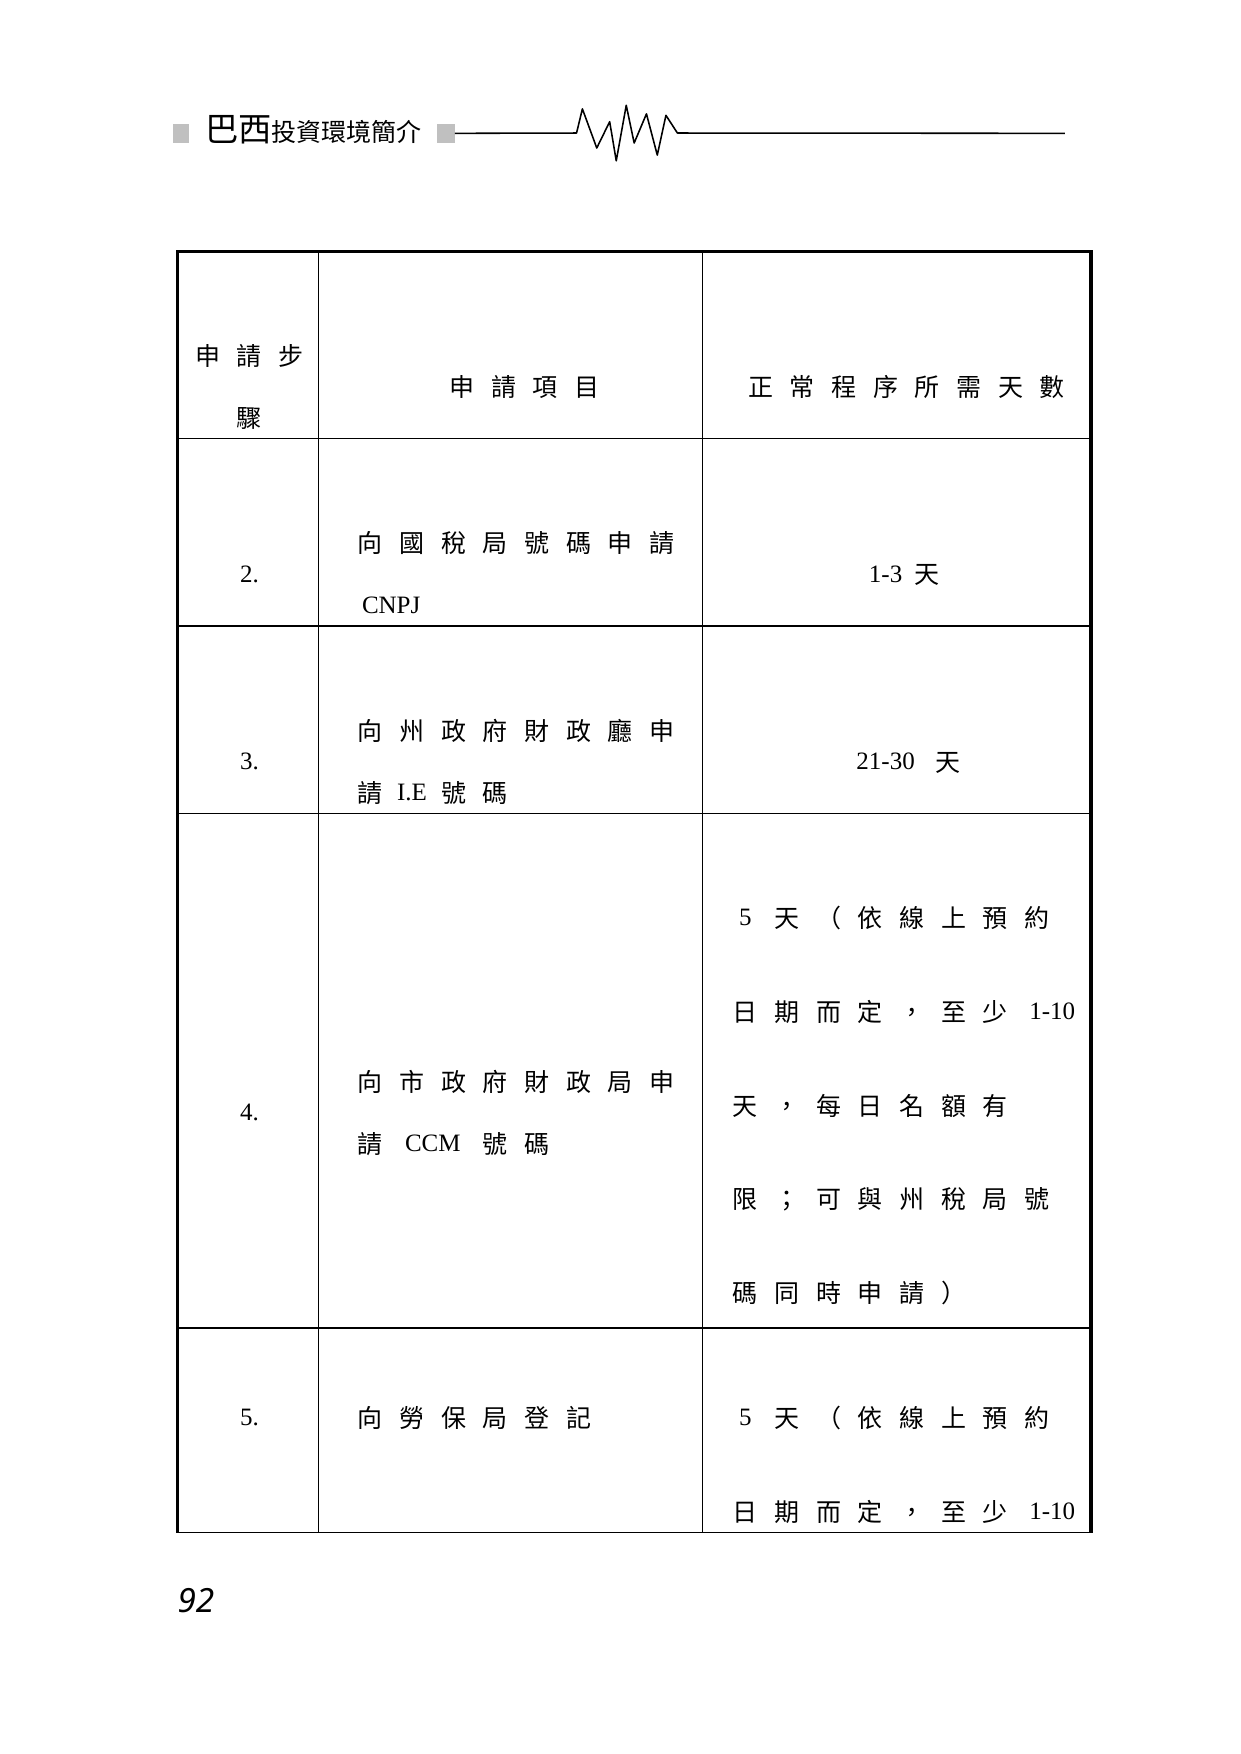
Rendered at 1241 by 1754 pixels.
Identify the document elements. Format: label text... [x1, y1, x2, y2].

table_cell 5天（依線上預約日期而定，至少1-10天，每日名額有限；可與州稅局號碼同時申請） [703, 814, 1089, 1327]
table_cell 1-3天 [703, 439, 1089, 625]
table_header 申請步驟 [179, 253, 318, 438]
table_cell 向國稅局號碼申請CNPJ [319, 439, 702, 625]
table_cell 2. [179, 439, 318, 625]
table_cell 向勞保局登記 [319, 1329, 702, 1531]
table_cell 5. [179, 1329, 318, 1531]
table_header 正常程序所需天數 [703, 253, 1089, 438]
table_header 申請項目 [319, 253, 702, 438]
table_cell 3. [179, 627, 318, 813]
table_cell 向州政府財政廳申請I.E號碼 [319, 627, 702, 813]
table_cell 5天（依線上預約日期而定，至少1-10 [703, 1329, 1089, 1531]
table_cell 向市政府財政局申請CCM號碼 [319, 814, 702, 1327]
table_cell 21-30天 [703, 627, 1089, 813]
table_cell 4. [179, 814, 318, 1327]
